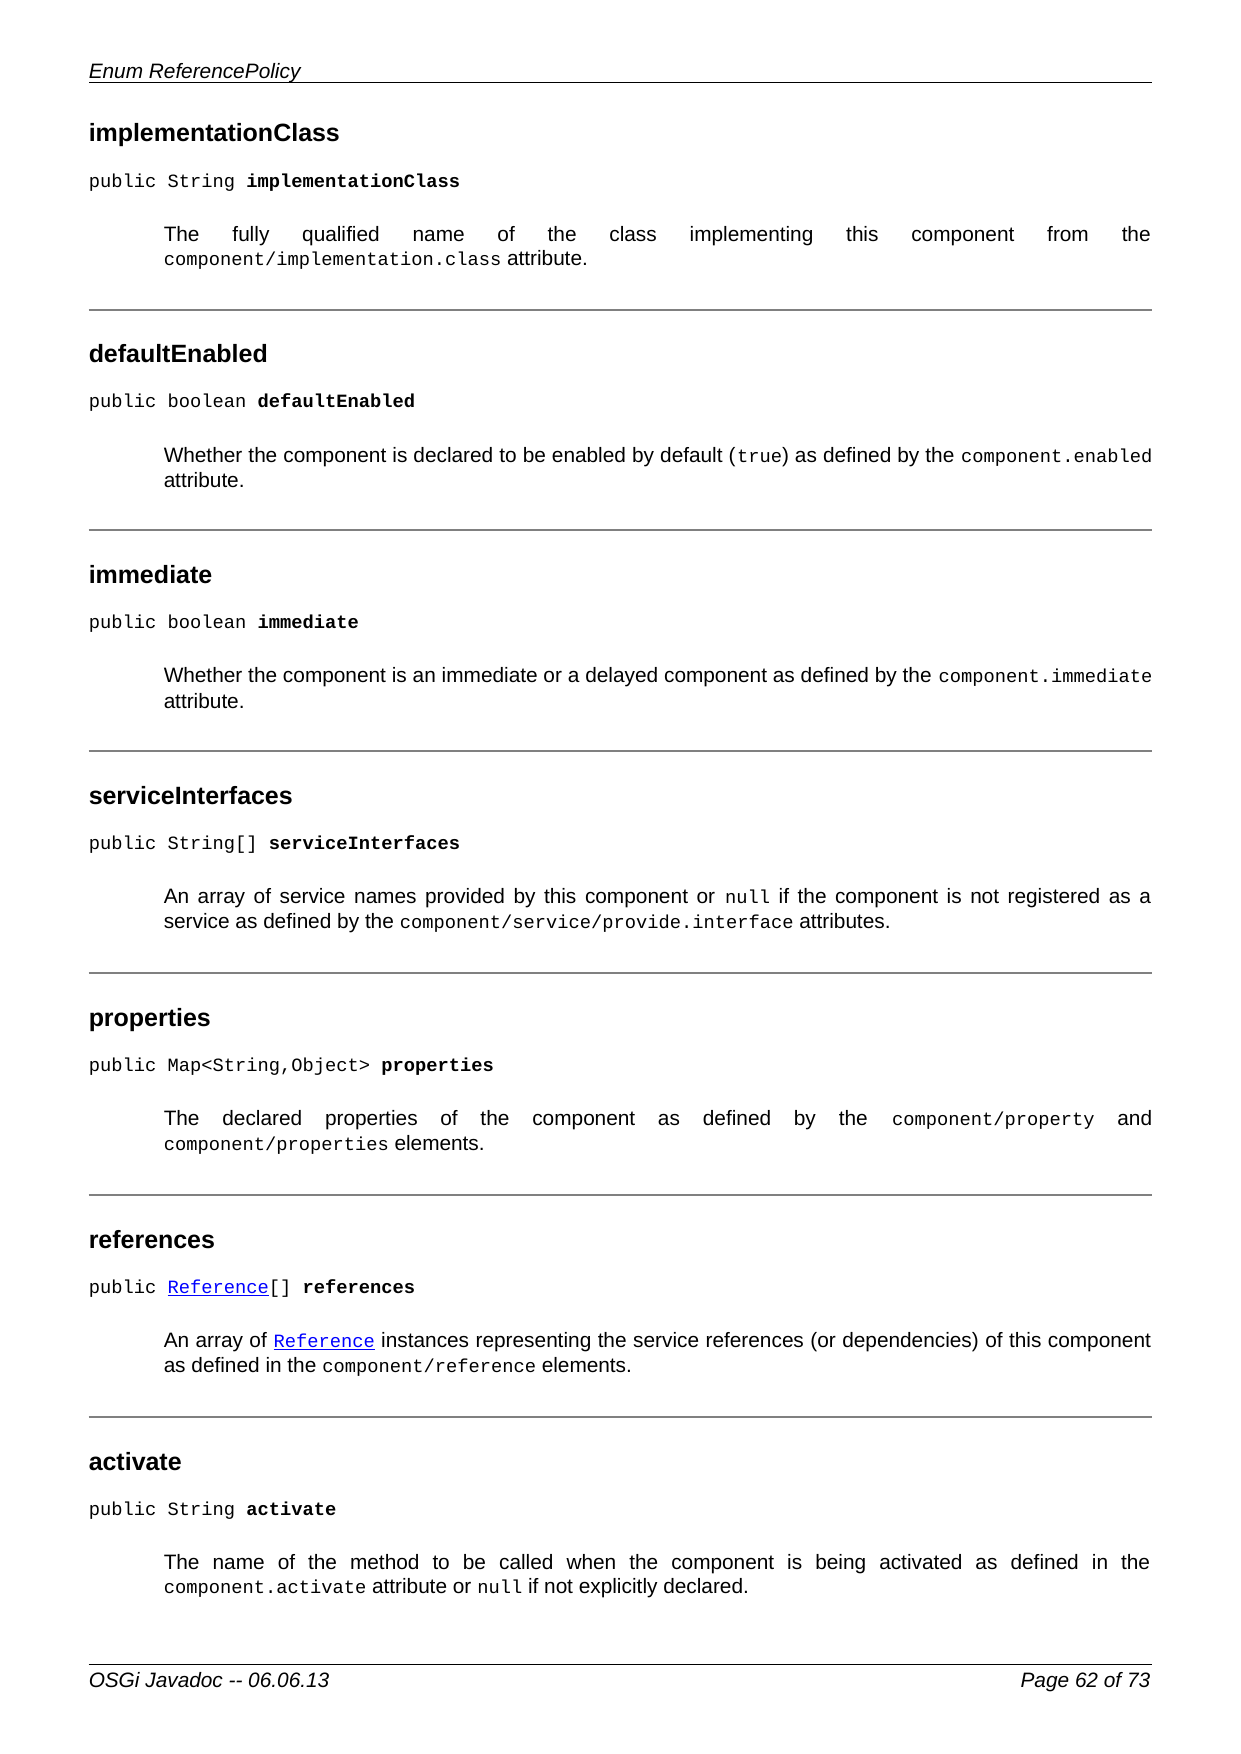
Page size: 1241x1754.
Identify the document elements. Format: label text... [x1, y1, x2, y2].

text Whether the component is an immediate or a delayed component as defined by the component.immediate attribute. [163, 663, 1152, 712]
text public Reference[] references [88, 1277, 1152, 1299]
text The name of the method to be called when the component is being activated as defined in the component.activate attribute or null if not explicitly declared. [163, 1550, 1152, 1599]
text public boolean defaultEnabled [88, 392, 1152, 413]
text public String implementationClass [88, 171, 1152, 193]
subtitle activate [88, 1447, 1152, 1475]
text The fully qualified name of the class implementing this component from the component/implementation.class attribute. [163, 222, 1152, 271]
subtitle serviceInterfaces [88, 781, 1152, 809]
subtitle immediate [88, 560, 1152, 589]
text public Map<String,Object> properties [88, 1056, 1152, 1077]
subtitle properties [88, 1003, 1152, 1031]
subtitle defaultEnabled [88, 339, 1152, 368]
text The declared properties of the component as defined by the component/property and component/properties elements. [163, 1106, 1152, 1156]
text Whether the component is declared to be enabled by default (true) as defined by the component.enabled attribute. [163, 442, 1152, 492]
subtitle references [88, 1224, 1152, 1253]
subtitle implementationClass [88, 118, 1152, 147]
text public boolean immediate [88, 613, 1152, 634]
text An array of service names provided by this component or null if the component is not registered as a service as defined by the component/service/provide.interface attributes. [163, 884, 1152, 934]
text An array of Reference instances representing the service references (or dependencies) of this component as defined in the component/reference elements. [163, 1328, 1152, 1378]
text public String[] serviceInterfaces [88, 833, 1152, 855]
text public String activate [88, 1499, 1152, 1521]
